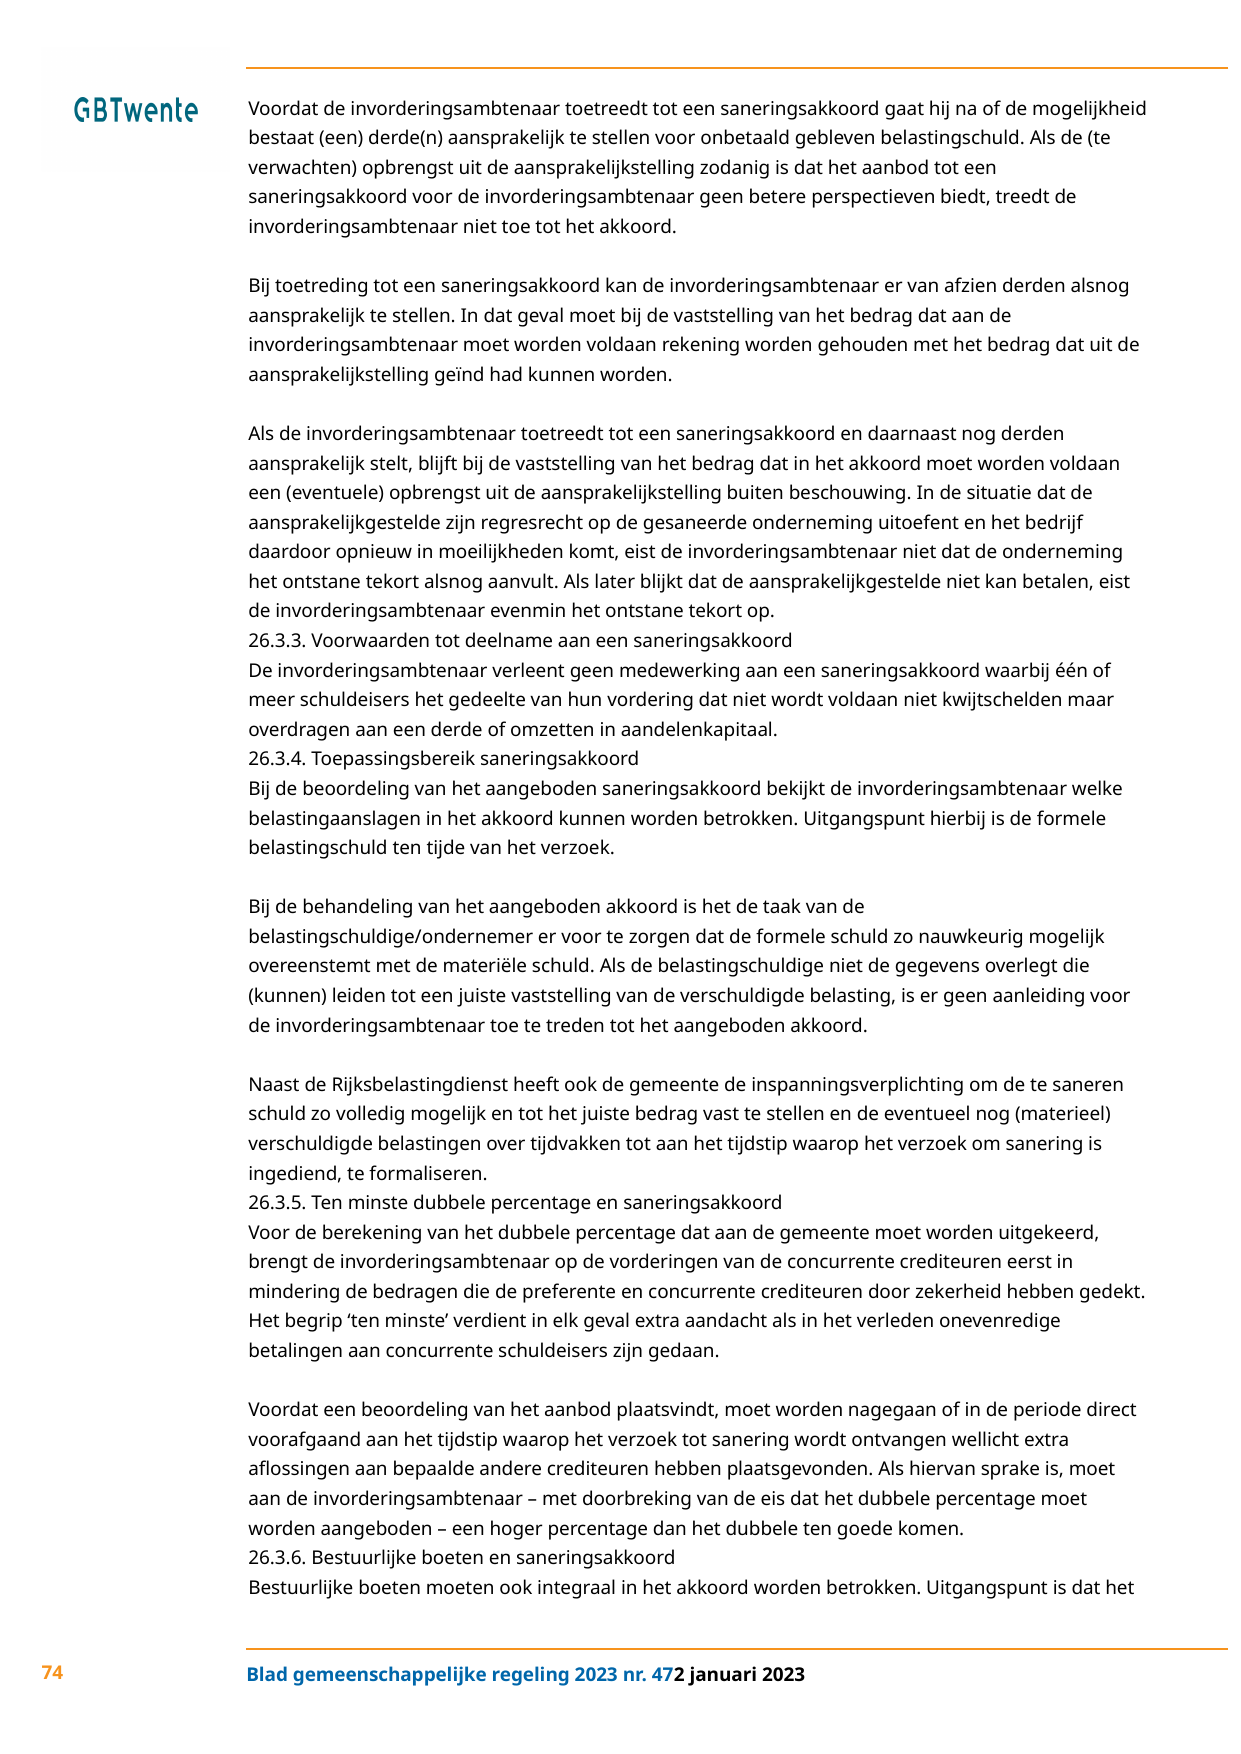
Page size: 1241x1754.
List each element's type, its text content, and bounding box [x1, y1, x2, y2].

text Bij de behandeling van het aangeboden akkoord is het de taak van de belastingschuldige/ondernemer er voor te zorgen dat de formele schuld zo nauwkeurig mogelijk overeenstemt met de materiële schuld. Als de belastingschuldige niet de gegevens overlegt die (kunnen) leiden tot een juiste vaststelling van de verschuldigde belasting, is er geen aanleiding voor de invorderingsambtenaar toe te treden tot het aangeboden akkoord. [248, 893, 1152, 1038]
text Bij toetreding tot een saneringsakkoord kan de invorderingsambtenaar er van afzien derden alsnog aansprakelijk te stellen. In dat geval moet bij de vaststelling van het bedrag dat aan de invorderingsambtenaar moet worden voldaan rekening worden gehouden met het bedrag dat uit de aansprakelijkstelling geïnd had kunnen worden. [248, 272, 1152, 387]
text Voordat de invorderingsambtenaar toetreedt tot een saneringsakkoord gaat hij na of de mogelijkheid bestaat (een) derde(n) aansprakelijk te stellen voor onbetaald gebleven belastingschuld. Als de (te verwachten) opbrengst uit de aansprakelijkstelling zodanig is dat het aanbod tot een saneringsakkoord voor de invorderingsambtenaar geen betere perspectieven biedt, treedt de invorderingsambtenaar niet toe tot het akkoord. [248, 95, 1152, 239]
text Naast de Rijksbelastingdienst heeft ook de gemeente de inspanningsverplichting om de te saneren schuld zo volledig mogelijk en tot het juiste bedrag vast te stellen en de eventueel nog (materieel) verschuldigde belastingen over tijdvakken tot aan het tijdstip waarop het verzoek om sanering is ingediend, te formaliseren. [248, 1071, 1152, 1186]
text De invorderingsambtenaar verleent geen medewerking aan een saneringsakkoord waarbij één of meer schuldeisers het gedeelte van hun vordering dat niet wordt voldaan niet kwijtschelden maar overdragen aan een derde of omzetten in aandelenkapitaal. [248, 657, 1152, 742]
text 26.3.5. Ten minste dubbele percentage en saneringsakkoord [248, 1189, 1152, 1215]
text 26.3.6. Bestuurlijke boeten en saneringsakkoord [248, 1544, 1152, 1570]
text 26.3.4. Toepassingsbereik saneringsakkoord [248, 746, 1152, 771]
text Voordat een beoordeling van het aanbod plaatsvindt, moet worden nagegaan of in de periode direct voorafgaand aan het tijdstip waarop het verzoek tot sanering wordt ontvangen wellicht extra aflossingen aan bepaalde andere crediteuren hebben plaatsgevonden. Als hiervan sprake is, moet aan de invorderingsambtenaar – met doorbreking van de eis dat het dubbele percentage moet worden aangeboden – een hoger percentage dan het dubbele ten goede komen. [248, 1396, 1152, 1541]
picture [41, 47, 231, 172]
text 26.3.3. Voorwaarden tot deelname aan een saneringsakkoord [248, 627, 1152, 653]
text Voor de berekening van het dubbele percentage dat aan de gemeente moet worden uitgekeerd, brengt de invorderingsambtenaar op de vorderingen van de concurrente crediteuren eerst in mindering de bedragen die de preferente en concurrente crediteuren door zekerheid hebben gedekt. Het begrip ‘ten minste’ verdient in elk geval extra aandacht als in het verleden onevenredige betalingen aan concurrente schuldeisers zijn gedaan. [248, 1219, 1152, 1363]
text Als de invorderingsambtenaar toetreedt tot een saneringsakkoord en daarnaast nog derden aansprakelijk stelt, blijft bij de vaststelling van het bedrag dat in het akkoord moet worden voldaan een (eventuele) opbrengst uit de aansprakelijkstelling buiten beschouwing. In de situatie dat de aansprakelijkgestelde zijn regresrecht op de gesaneerde onderneming uitoefent en het bedrijf daardoor opnieuw in moeilijkheden komt, eist de invorderingsambtenaar niet dat de onderneming het ontstane tekort alsnog aanvult. Als later blijkt dat de aansprakelijkgestelde niet kan betalen, eist de invorderingsambtenaar evenmin het ontstane tekort op. [248, 420, 1152, 623]
text Bestuurlijke boeten moeten ook integraal in het akkoord worden betrokken. Uitgangspunt is dat het [248, 1574, 1152, 1600]
text Bij de beoordeling van het aangeboden saneringsakkoord bekijkt de invorderingsambtenaar welke belastingaanslagen in het akkoord kunnen worden betrokken. Uitgangspunt hierbij is de formele belastingschuld ten tijde van het verzoek. [248, 775, 1152, 860]
